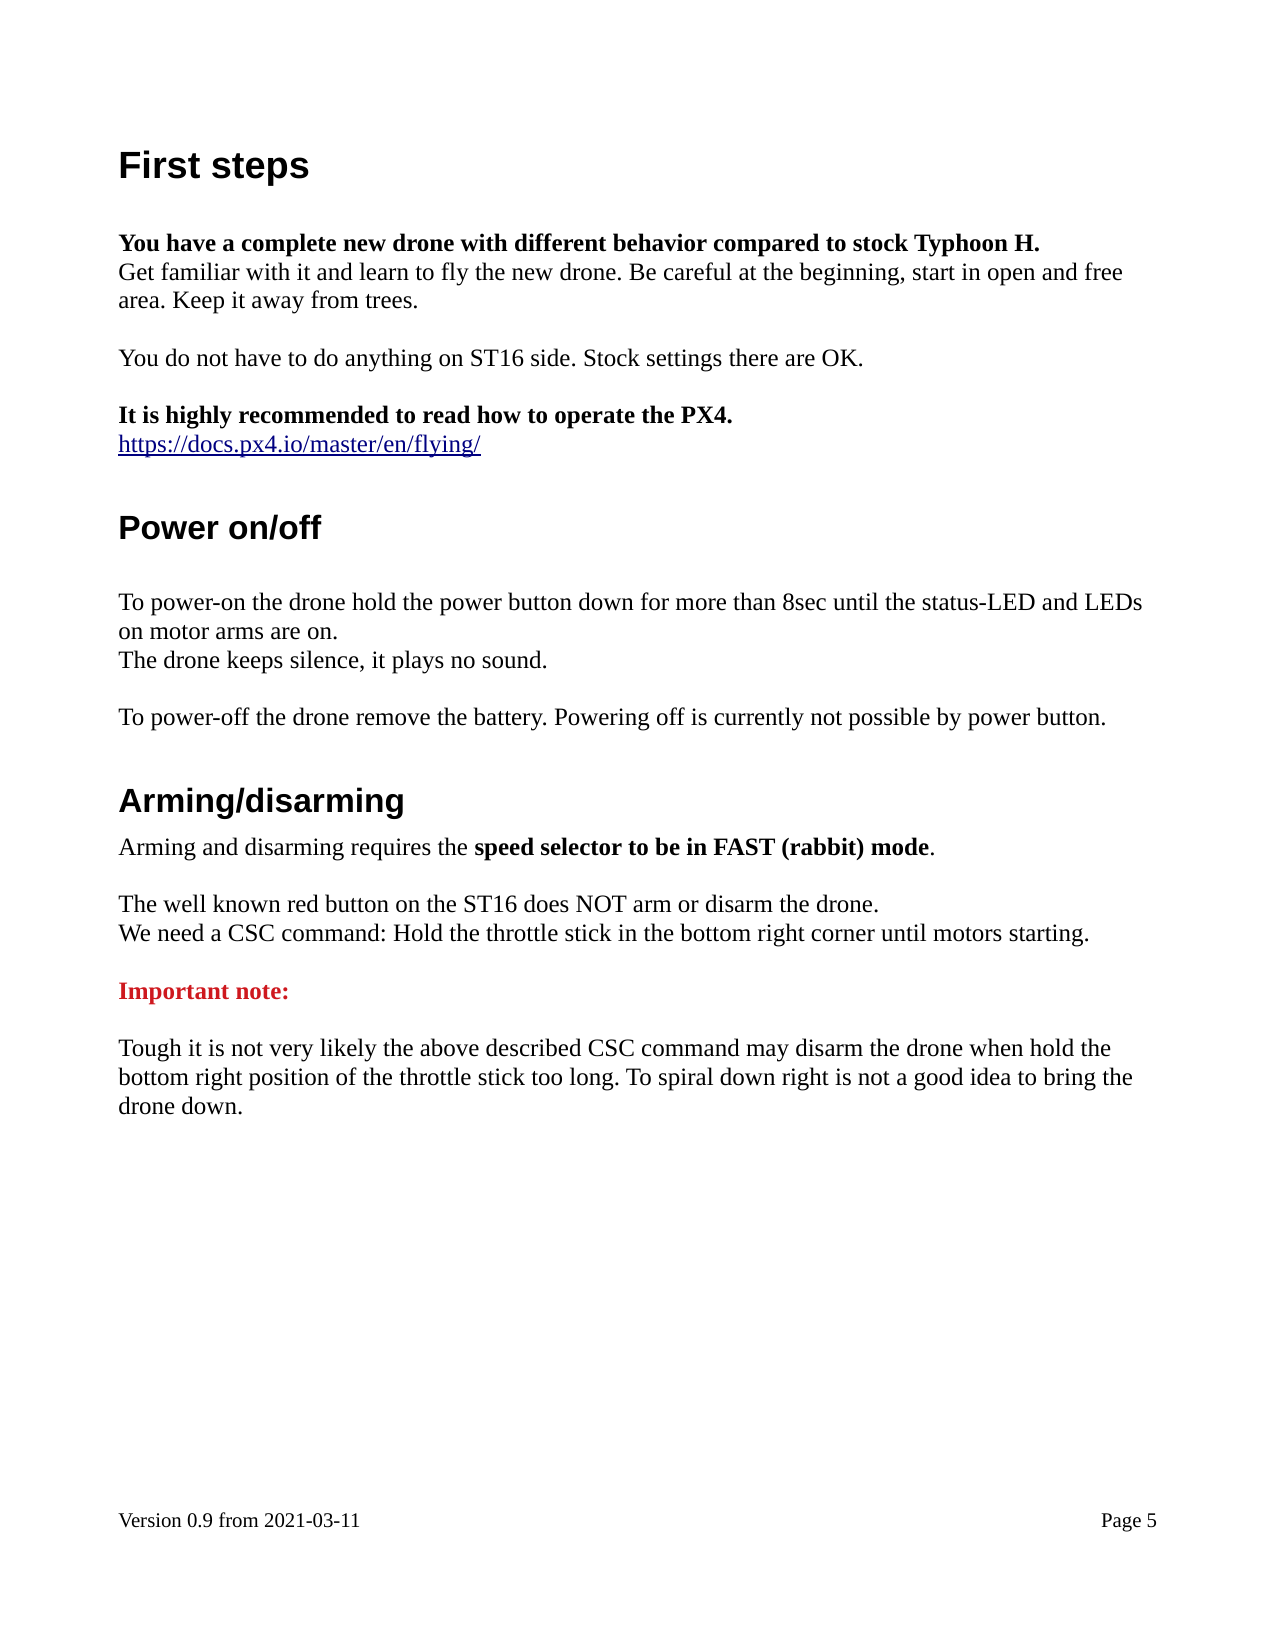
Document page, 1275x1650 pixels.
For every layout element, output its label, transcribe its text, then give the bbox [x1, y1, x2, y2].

text Get familiar with it and learn to fly the new drone. Be careful at the beginning, start in open and free area. Keep it away from trees. [118, 257, 1157, 314]
text To power-off the drone remove the battery. Powering off is currently not possible by power button. [118, 674, 1157, 731]
text Arming and disarming requires the speed selector to be in FAST (rabbit) mode. [118, 832, 1157, 861]
text https://docs.px4.io/master/en/flying/ [118, 429, 1157, 458]
text The drone keeps silence, it plays no sound. [118, 645, 1157, 674]
text Tough it is not very likely the above described CSC command may disarm the drone when hold the bottom right position of the throttle stick too long. To spiral down right is not a good idea to bring the drone down. [118, 1033, 1157, 1148]
text We need a CSC command: Hold the throttle stick in the bottom right corner until motors starting. [118, 918, 1157, 947]
text It is highly recommended to read how to operate the PX4. [118, 401, 1157, 429]
text You have a complete new drone with different behavior compared to stock Typhoon H. [118, 228, 1157, 257]
text Important note: [118, 976, 1157, 1004]
text The well known red button on the ST16 does NOT arm or disarm the drone. [118, 889, 1157, 918]
subtitle First steps [118, 143, 1157, 187]
subtitle Power on/off [118, 508, 1157, 546]
subtitle Arming/disarming [118, 781, 1157, 819]
text You do not have to do anything on ST16 side. Stock settings there are OK. [118, 343, 1157, 372]
text To power-on the drone hold the power button down for more than 8sec until the status-LED and LEDs on motor arms are on. [118, 587, 1157, 645]
